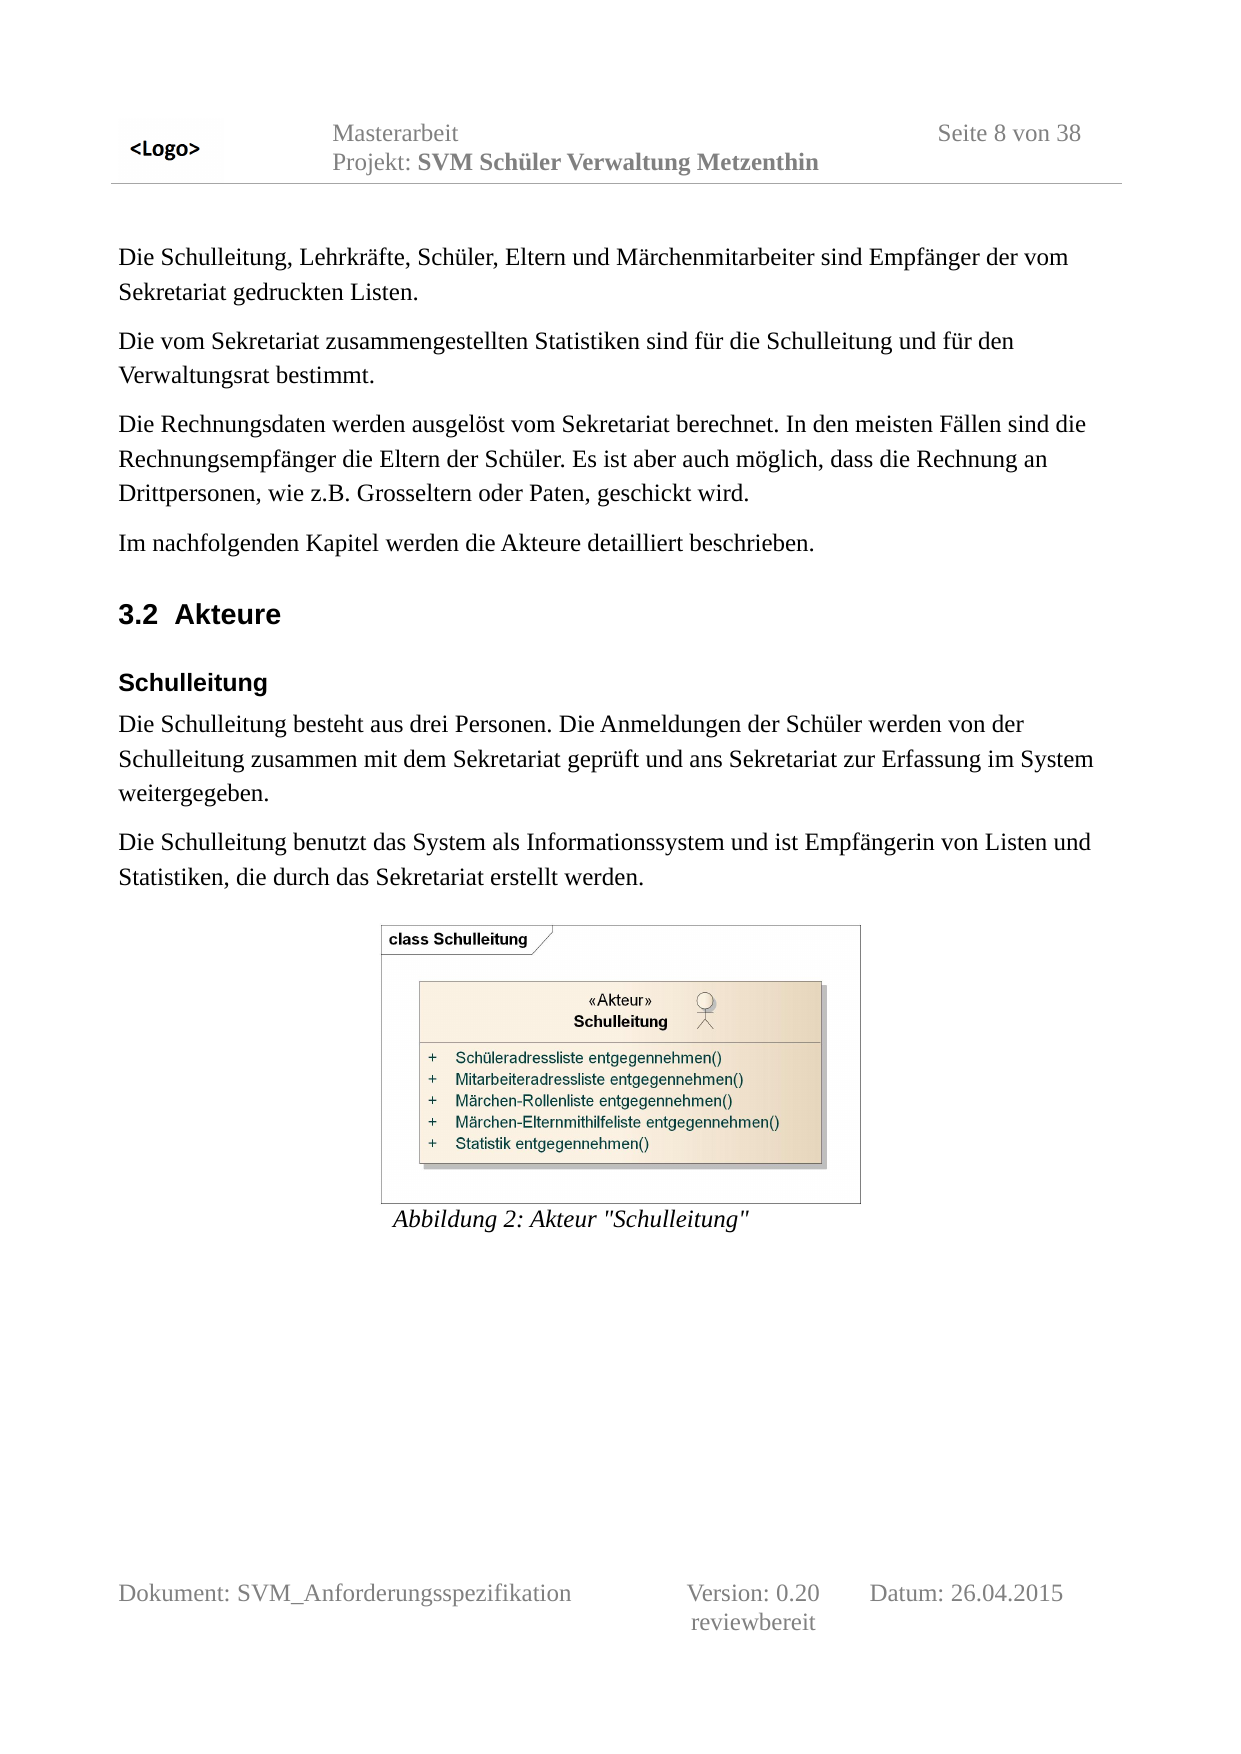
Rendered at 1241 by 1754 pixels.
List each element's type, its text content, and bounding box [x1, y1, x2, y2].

subtitle Akteure [118, 597, 1122, 631]
text Im nachfolgenden Kapitel werden die Akteure detailliert beschrieben. [118, 528, 1122, 556]
text Die vom Sekretariat zusammengestellten Statistiken sind für die Schulleitung und für den Verwaltungsrat bestimmt. [118, 326, 1122, 389]
text Abbildung 2: Akteur "Schulleitung" [393, 1205, 847, 1233]
text Die Rechnungsdaten werden ausgelöst vom Sekretariat berechnet. In den meisten Fällen sind die Rechnungsempfänger die Eltern der Schüler. Es ist aber auch möglich, dass die Rechnung an Drittpersonen, wie z.B. Grosseltern oder Paten, geschickt wird. [118, 409, 1122, 507]
subtitle Schulleitung [118, 668, 1122, 697]
picture [118, 118, 224, 183]
text Die Schulleitung benutzt das System als Informationssystem und ist Empfängerin von Listen und Statistiken, die durch das Sekretariat erstellt werden. [118, 827, 1122, 891]
text Die Schulleitung, Lehrkräfte, Schüler, Eltern und Märchenmitarbeiter sind Empfänger der vom Sekretariat gedruckten Listen. [118, 242, 1122, 306]
text Die Schulleitung besteht aus drei Personen. Die Anmeldungen der Schüler werden von der Schulleitung zusammen mit dem Sekretariat geprüft und ans Sekretariat zur Erfassung im System weitergegeben. [118, 709, 1122, 807]
picture [379, 923, 862, 1205]
